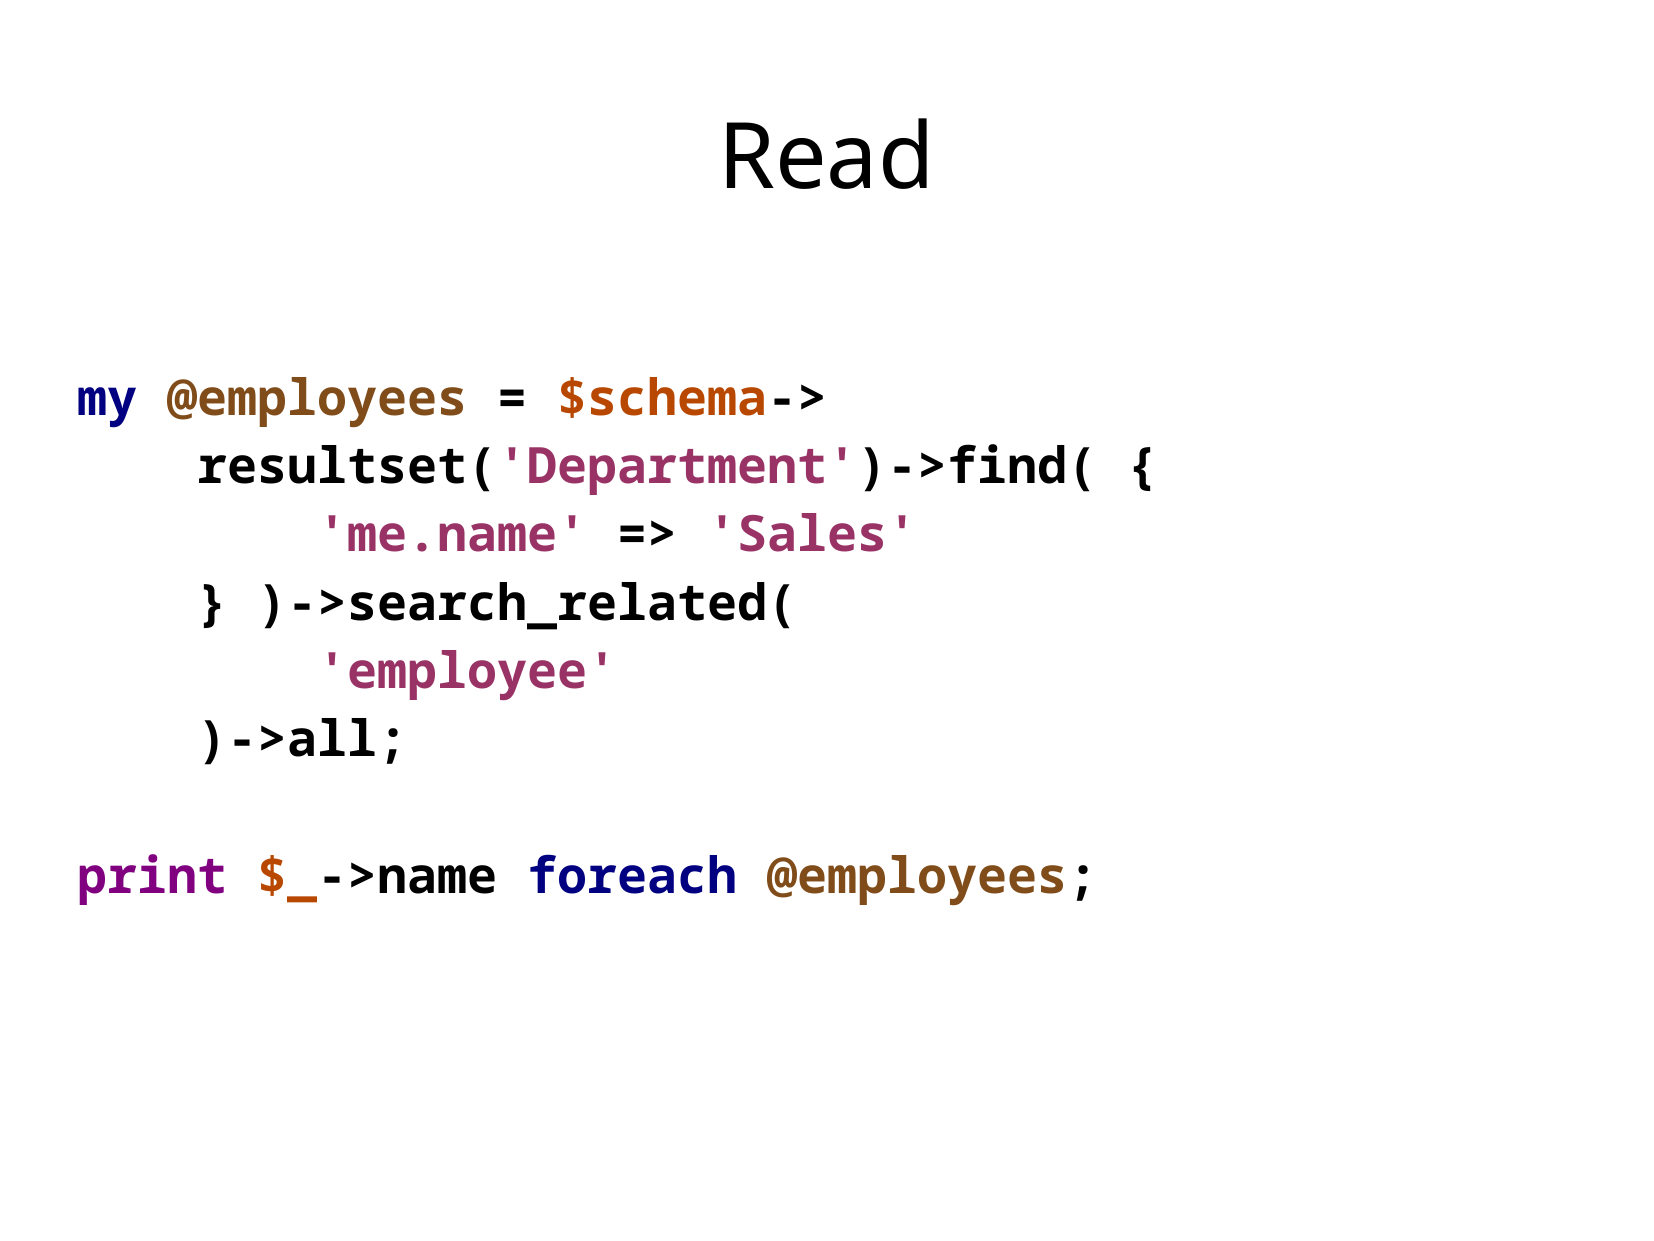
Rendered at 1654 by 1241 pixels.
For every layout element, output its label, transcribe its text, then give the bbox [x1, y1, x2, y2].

text_box my @employees = $schema-> resultset('Department')->find( { 'me.name' => 'Sales' } )->search_related( 'employee' )->all; print $_->name foreach @employees; [63, 354, 1607, 881]
title Read [82, 49, 1571, 257]
